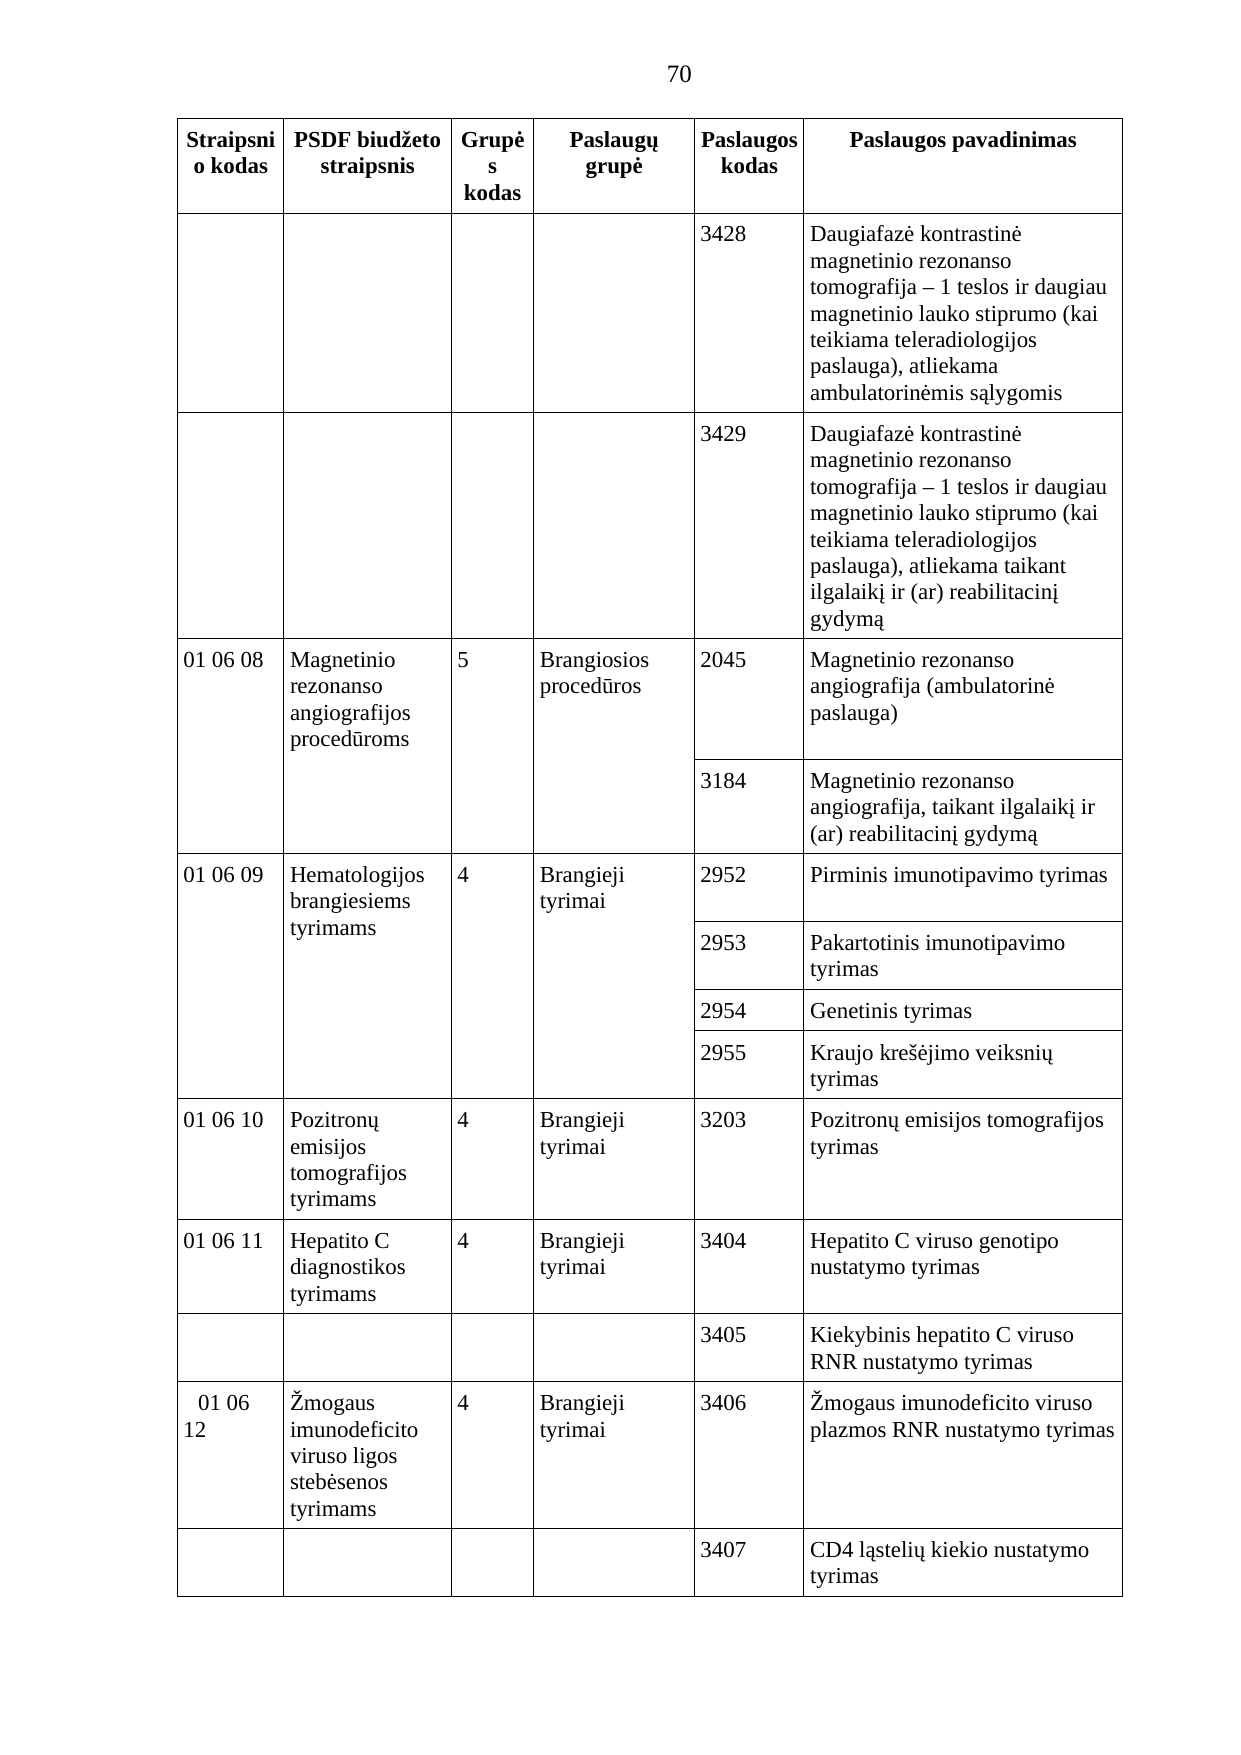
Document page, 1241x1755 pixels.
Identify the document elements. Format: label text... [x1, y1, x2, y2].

table_cell Pakartotinis imunotipavimo tyrimas [804, 922, 1122, 989]
table_cell [452, 413, 533, 638]
table_cell Brangiosios procedūros [534, 639, 694, 759]
table_cell [284, 759, 451, 853]
table_cell Pozitronų emisijos tomografijos tyrimams [284, 1099, 451, 1219]
table_cell 01 06 12 [178, 1382, 283, 1528]
table_cell [534, 759, 694, 853]
table_cell [178, 214, 283, 412]
table_cell [452, 1314, 533, 1381]
table_cell Brangieji tyrimai [534, 1382, 694, 1528]
table_cell [452, 1030, 533, 1098]
table_cell [178, 989, 283, 1030]
table_cell 3404 [695, 1220, 803, 1313]
table_cell [178, 921, 283, 989]
table_cell 3405 [695, 1314, 803, 1381]
table_cell 3407 [695, 1529, 803, 1596]
table_cell 3203 [695, 1099, 803, 1219]
table_cell Brangieji tyrimai [534, 854, 694, 921]
table_header Paslaugos pavadinimas [804, 119, 1122, 212]
table_header Paslaugos kodas [695, 119, 803, 212]
table_cell 01 06 09 [178, 854, 283, 921]
table_cell [284, 214, 451, 412]
table_cell 3429 [695, 413, 803, 638]
table_header Straipsnio kodas [178, 119, 283, 212]
table_cell [452, 989, 533, 1030]
table_cell 2954 [695, 990, 803, 1030]
table_cell [178, 759, 283, 853]
table_cell [178, 413, 283, 638]
table_cell [284, 413, 451, 638]
table_cell 4 [452, 854, 533, 921]
table_cell [534, 1314, 694, 1381]
table_cell [284, 1030, 451, 1098]
table_cell 2953 [695, 922, 803, 989]
table_cell [534, 989, 694, 1030]
table_cell Kraujo krešėjimo veiksnių tyrimas [804, 1031, 1122, 1098]
table_cell [534, 1030, 694, 1098]
table_cell [284, 1529, 451, 1596]
table_header PSDF biudžeto straipsnis [284, 119, 451, 212]
table_cell Hepatito C diagnostikos tyrimams [284, 1220, 451, 1313]
table_cell CD4 ląstelių kiekio nustatymo tyrimas [804, 1529, 1122, 1596]
table_cell Brangieji tyrimai [534, 1099, 694, 1219]
table_cell 01 06 11 [178, 1220, 283, 1313]
table_cell [178, 1314, 283, 1381]
table_cell [534, 1529, 694, 1596]
table_cell 2952 [695, 854, 803, 921]
table_header Paslaugų grupė [534, 119, 694, 212]
table_cell [452, 921, 533, 989]
table_cell 3184 [695, 760, 803, 853]
table_cell Daugiafazė kontrastinė magnetinio rezonanso tomografija – 1 teslos ir daugiau magnetinio lauko stiprumo (kai teikiama teleradiologijos paslauga), atliekama taikant ilgalaikį ir (ar) reabilitacinį gydymą [804, 413, 1122, 638]
table_cell Žmogaus imunodeficito viruso ligos stebėsenos tyrimams [284, 1382, 451, 1528]
table_cell [452, 1529, 533, 1596]
table_cell 4 [452, 1382, 533, 1528]
table_cell [284, 1314, 451, 1381]
table_cell Hepatito C viruso genotipo nustatymo tyrimas [804, 1220, 1122, 1313]
table_cell 3428 [695, 214, 803, 412]
table_cell 2955 [695, 1031, 803, 1098]
table_cell Magnetinio rezonanso angiografija (ambulatorinė paslauga) [804, 639, 1122, 759]
table_cell 2045 [695, 639, 803, 759]
table_cell [534, 214, 694, 412]
table_cell 01 06 08 [178, 639, 283, 759]
table_cell [534, 921, 694, 989]
table_cell Hematologijos brangiesiems tyrimams [284, 854, 451, 1030]
table_cell [534, 413, 694, 638]
table_cell [178, 1529, 283, 1596]
table_header Grupės kodas [452, 119, 533, 212]
table_cell Magnetinio rezonanso angiografijos procedūroms [284, 639, 451, 759]
table_cell Brangieji tyrimai [534, 1220, 694, 1313]
table_cell 01 06 10 [178, 1099, 283, 1219]
table_cell [452, 759, 533, 853]
table_cell Kiekybinis hepatito C viruso RNR nustatymo tyrimas [804, 1314, 1122, 1381]
table_cell Pozitronų emisijos tomografijos tyrimas [804, 1099, 1122, 1219]
table_cell 5 [452, 639, 533, 759]
table_cell 4 [452, 1220, 533, 1313]
table_cell [452, 214, 533, 412]
table_cell Pirminis imunotipavimo tyrimas [804, 854, 1122, 921]
table_cell 4 [452, 1099, 533, 1219]
table_cell Genetinis tyrimas [804, 990, 1122, 1030]
table_cell Žmogaus imunodeficito viruso plazmos RNR nustatymo tyrimas [804, 1382, 1122, 1528]
table_cell [178, 1030, 283, 1098]
table_cell Magnetinio rezonanso angiografija, taikant ilgalaikį ir (ar) reabilitacinį gydymą [804, 760, 1122, 853]
table_cell 3406 [695, 1382, 803, 1528]
table_cell Daugiafazė kontrastinė magnetinio rezonanso tomografija – 1 teslos ir daugiau magnetinio lauko stiprumo (kai teikiama teleradiologijos paslauga), atliekama ambulatorinėmis sąlygomis [804, 214, 1122, 412]
